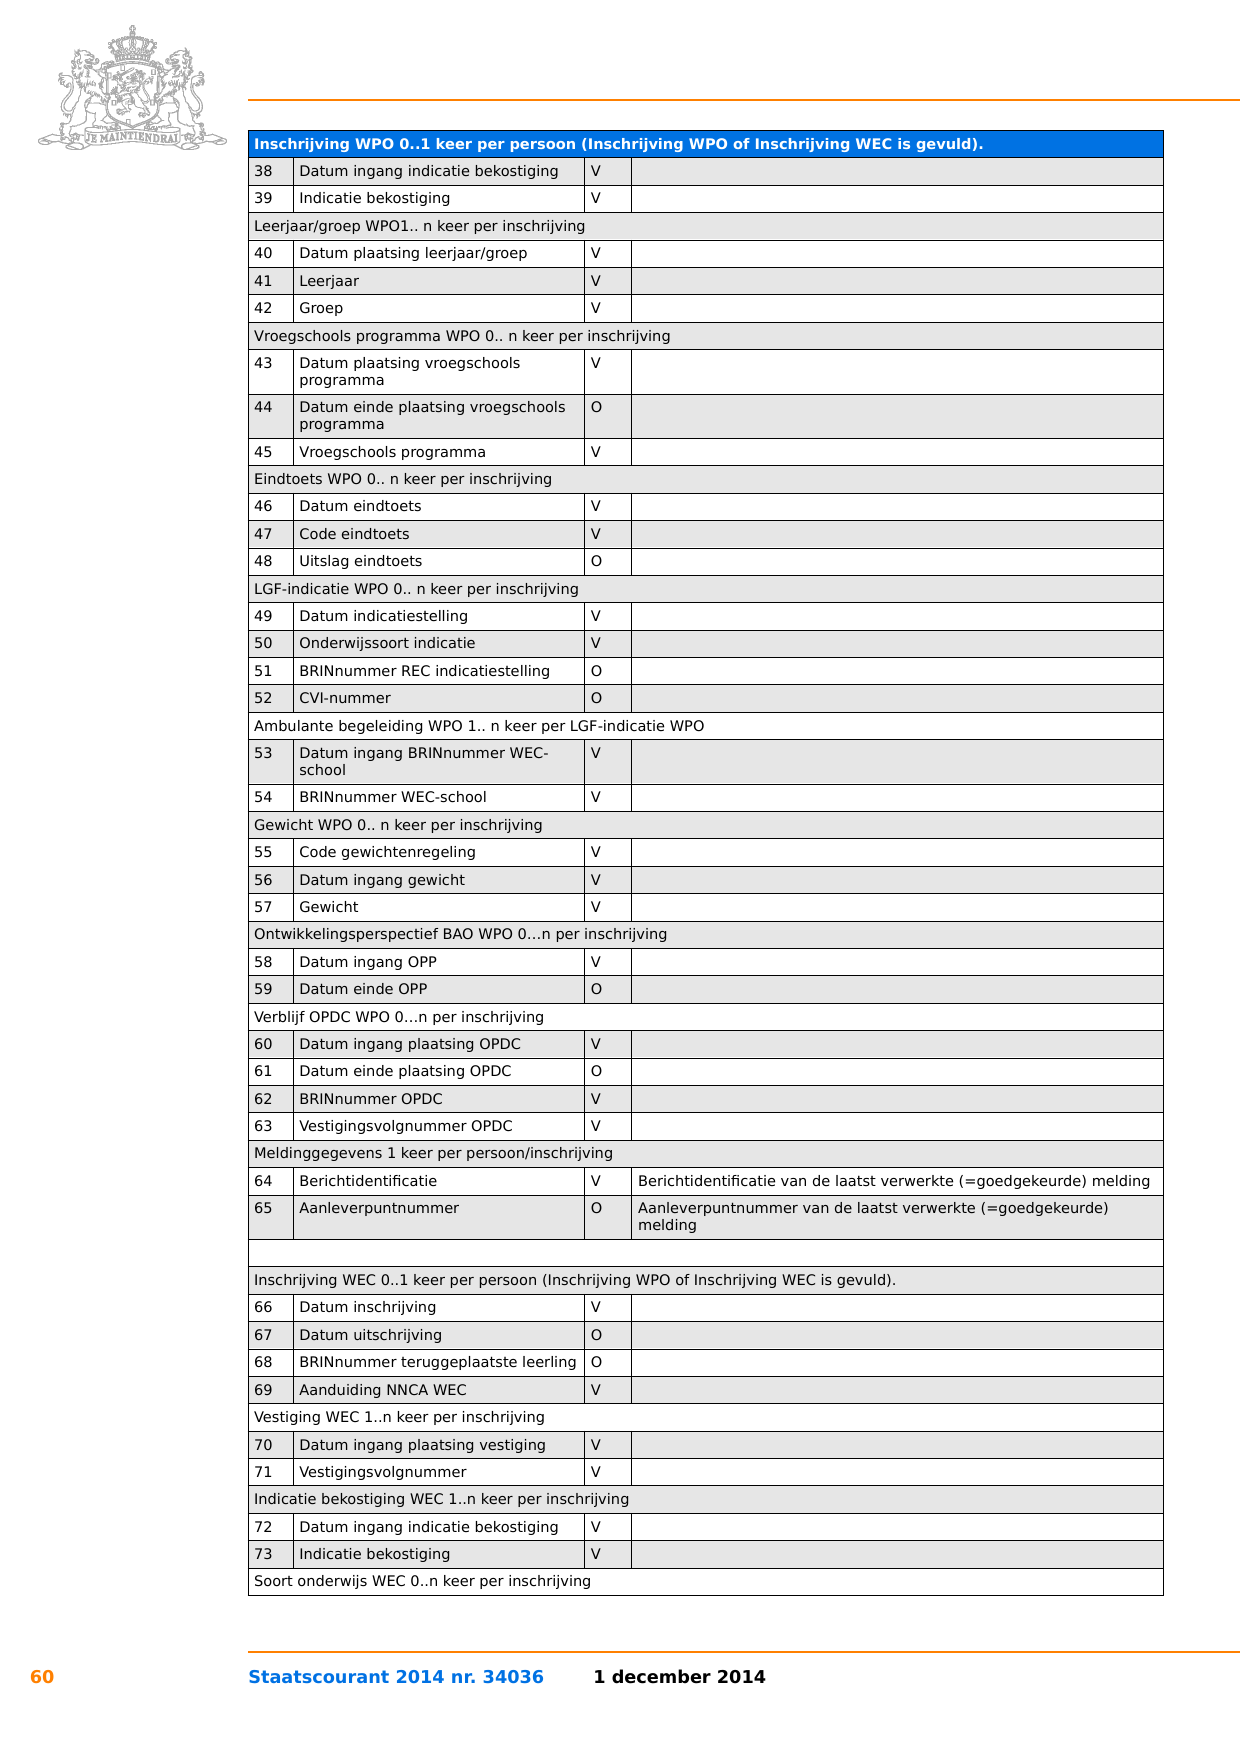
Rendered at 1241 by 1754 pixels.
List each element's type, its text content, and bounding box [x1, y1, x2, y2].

table_cell Vestigingsvolgnummer OPDC [294, 1113, 584, 1140]
table_cell Vroegschools programma [294, 439, 584, 465]
table_header Inschrijving WPO 0..1 keer per persoon (Inschrijving WPO of Inschrijving WEC is gevuld). [249, 131, 1163, 157]
table_cell 66 [249, 1295, 293, 1321]
table_cell 45 [249, 439, 293, 465]
table_cell 38 [249, 158, 293, 185]
table_cell Berichtidentificatie [294, 1168, 584, 1194]
table_cell [632, 350, 1163, 393]
table_cell O [585, 1196, 631, 1239]
table_cell [632, 1059, 1163, 1085]
table_cell Datum ingang plaatsing vestiging [294, 1432, 584, 1458]
table_cell Datum uitschrijving [294, 1322, 584, 1348]
table_cell 69 [249, 1377, 293, 1403]
table_cell Leerjaar/groep WPO1.. n keer per inschrijving [249, 213, 1163, 239]
table_cell 68 [249, 1350, 293, 1376]
table_cell V [585, 521, 631, 547]
table_cell Datum einde plaatsing vroegschools programma [294, 395, 584, 438]
table_cell 73 [249, 1541, 293, 1568]
table_cell Datum plaatsing vroegschools programma [294, 350, 584, 393]
table_cell O [585, 1350, 631, 1376]
table_cell 51 [249, 658, 293, 684]
table_cell 71 [249, 1459, 293, 1485]
table_cell [632, 867, 1163, 893]
table_cell 39 [249, 186, 293, 212]
table_cell V [585, 1377, 631, 1403]
table_cell 49 [249, 603, 293, 629]
table_cell Datum plaatsing leerjaar/groep [294, 241, 584, 267]
table_cell O [585, 1322, 631, 1348]
table_cell Soort onderwijs WEC 0..n keer per inschrijving [249, 1569, 1163, 1595]
table_cell Eindtoets WPO 0.. n keer per inschrijving [249, 466, 1163, 493]
table_cell V [585, 241, 631, 267]
table_cell 55 [249, 839, 293, 866]
table_cell 60 [249, 1031, 293, 1057]
table_cell BRINnummer teruggeplaatste leerling [294, 1350, 584, 1376]
table_cell 67 [249, 1322, 293, 1348]
table_cell V [585, 949, 631, 975]
table_cell [632, 186, 1163, 212]
table_cell BRINnummer REC indicatiestelling [294, 658, 584, 684]
table_cell Uitslag eindtoets [294, 549, 584, 575]
table_cell 64 [249, 1168, 293, 1194]
table_cell Gewicht WPO 0.. n keer per inschrijving [249, 812, 1163, 838]
table_cell 41 [249, 268, 293, 294]
table_cell 44 [249, 395, 293, 438]
table_cell V [585, 867, 631, 893]
table_cell V [585, 1541, 631, 1568]
table_cell V [585, 350, 631, 393]
table_cell Gewicht [294, 894, 584, 921]
table_cell Verblijf OPDC WPO 0…n per inschrijving [249, 1004, 1163, 1030]
table_cell 61 [249, 1059, 293, 1085]
table_cell [632, 685, 1163, 712]
table_cell V [585, 785, 631, 811]
table_cell V [585, 839, 631, 866]
table_cell 56 [249, 867, 293, 893]
table_cell O [585, 685, 631, 712]
table_cell 50 [249, 631, 293, 657]
table_cell 48 [249, 549, 293, 575]
table_cell [632, 521, 1163, 547]
table_cell [632, 268, 1163, 294]
table_cell Ambulante begeleiding WPO 1.. n keer per LGF-indicatie WPO [249, 713, 1163, 739]
table_cell [632, 839, 1163, 866]
table_cell [632, 1350, 1163, 1376]
table_cell [632, 1541, 1163, 1568]
table_cell [632, 1514, 1163, 1540]
table_cell [632, 1322, 1163, 1348]
table_cell Onderwijssoort indicatie [294, 631, 584, 657]
table_cell [632, 1086, 1163, 1112]
table_cell [632, 1031, 1163, 1057]
table_cell [632, 549, 1163, 575]
table_cell 47 [249, 521, 293, 547]
table_cell 59 [249, 976, 293, 1003]
table_cell V [585, 1514, 631, 1540]
table_cell V [585, 1432, 631, 1458]
table_cell 46 [249, 494, 293, 520]
table_cell 42 [249, 295, 293, 322]
table_cell [632, 1432, 1163, 1458]
table_cell V [585, 1295, 631, 1321]
table_cell 70 [249, 1432, 293, 1458]
table_cell Ontwikkelingsperspectief BAO WPO 0…n per inschrijving [249, 922, 1163, 948]
table_cell 57 [249, 894, 293, 921]
table_cell Datum indicatiestelling [294, 603, 584, 629]
table_cell Indicatie bekostiging WEC 1..n keer per inschrijving [249, 1486, 1163, 1513]
picture [38, 25, 227, 150]
table_cell [632, 658, 1163, 684]
table_cell 63 [249, 1113, 293, 1140]
table_cell [632, 603, 1163, 629]
table_cell 72 [249, 1514, 293, 1540]
table_cell V [585, 603, 631, 629]
table_cell Code eindtoets [294, 521, 584, 547]
table_cell Meldinggegevens 1 keer per persoon/inschrijving [249, 1141, 1163, 1167]
table_cell O [585, 549, 631, 575]
table_cell 43 [249, 350, 293, 393]
table_cell 40 [249, 241, 293, 267]
table_cell 62 [249, 1086, 293, 1112]
table_cell Datum eindtoets [294, 494, 584, 520]
table_cell O [585, 658, 631, 684]
table_cell Groep [294, 295, 584, 322]
table_cell [632, 785, 1163, 811]
table_cell [632, 894, 1163, 921]
table_cell Vestiging WEC 1..n keer per inschrijving [249, 1404, 1163, 1431]
table_cell [632, 631, 1163, 657]
table_cell V [585, 295, 631, 322]
table_cell V [585, 740, 631, 783]
table_cell V [585, 186, 631, 212]
table_cell 65 [249, 1196, 293, 1239]
table_cell Indicatie bekostiging [294, 186, 584, 212]
table_cell Datum ingang indicatie bekostiging [294, 1514, 584, 1540]
table_cell Leerjaar [294, 268, 584, 294]
table_cell 58 [249, 949, 293, 975]
table_cell 52 [249, 685, 293, 712]
table_cell O [585, 1059, 631, 1085]
table_cell O [585, 395, 631, 438]
table_cell Datum ingang indicatie bekostiging [294, 158, 584, 185]
table_cell [632, 158, 1163, 185]
table_cell Datum ingang gewicht [294, 867, 584, 893]
table_cell V [585, 894, 631, 921]
table_cell V [585, 631, 631, 657]
table_cell V [585, 1031, 631, 1057]
table_cell Vroegschools programma WPO 0.. n keer per inschrijving [249, 323, 1163, 349]
table_cell Datum ingang BRINnummer WEC-school [294, 740, 584, 783]
table_cell LGF-indicatie WPO 0.. n keer per inschrijving [249, 576, 1163, 602]
table_cell Datum einde OPP [294, 976, 584, 1003]
table_cell V [585, 1086, 631, 1112]
table_cell O [585, 976, 631, 1003]
table_cell 54 [249, 785, 293, 811]
table_cell [632, 494, 1163, 520]
table_cell [632, 295, 1163, 322]
table_cell Aanleverpuntnummer van de laatst verwerkte (=goedgekeurde) melding [632, 1196, 1163, 1239]
table_cell BRINnummer WEC-school [294, 785, 584, 811]
table_cell Code gewichtenregeling [294, 839, 584, 866]
table_cell Inschrijving WEC 0..1 keer per persoon (Inschrijving WPO of Inschrijving WEC is gevuld). [249, 1267, 1163, 1294]
table_cell Aanleverpuntnummer [294, 1196, 584, 1239]
table_cell [632, 976, 1163, 1003]
table_cell V [585, 158, 631, 185]
table_cell [632, 439, 1163, 465]
table_cell V [585, 439, 631, 465]
table_cell Datum einde plaatsing OPDC [294, 1059, 584, 1085]
table_cell Datum ingang OPP [294, 949, 584, 975]
table_cell [632, 949, 1163, 975]
table_cell [632, 1295, 1163, 1321]
table_cell Datum ingang plaatsing OPDC [294, 1031, 584, 1057]
table_cell Vestigingsvolgnummer [294, 1459, 584, 1485]
table_cell [632, 395, 1163, 438]
table_cell [632, 1377, 1163, 1403]
table_cell Berichtidentificatie van de laatst verwerkte (=goedgekeurde) melding [632, 1168, 1163, 1194]
table_cell Datum inschrijving [294, 1295, 584, 1321]
table_cell BRINnummer OPDC [294, 1086, 584, 1112]
table_cell V [585, 1459, 631, 1485]
table_cell [249, 1240, 1163, 1266]
table_cell [632, 241, 1163, 267]
table_cell Indicatie bekostiging [294, 1541, 584, 1568]
table_cell [632, 1459, 1163, 1485]
table_cell [632, 1113, 1163, 1140]
table_cell V [585, 268, 631, 294]
table_cell V [585, 1168, 631, 1194]
table_cell [632, 740, 1163, 783]
table_cell V [585, 1113, 631, 1140]
table_cell V [585, 494, 631, 520]
table_cell Aanduiding NNCA WEC [294, 1377, 584, 1403]
table_cell 53 [249, 740, 293, 783]
table_cell CVI-nummer [294, 685, 584, 712]
